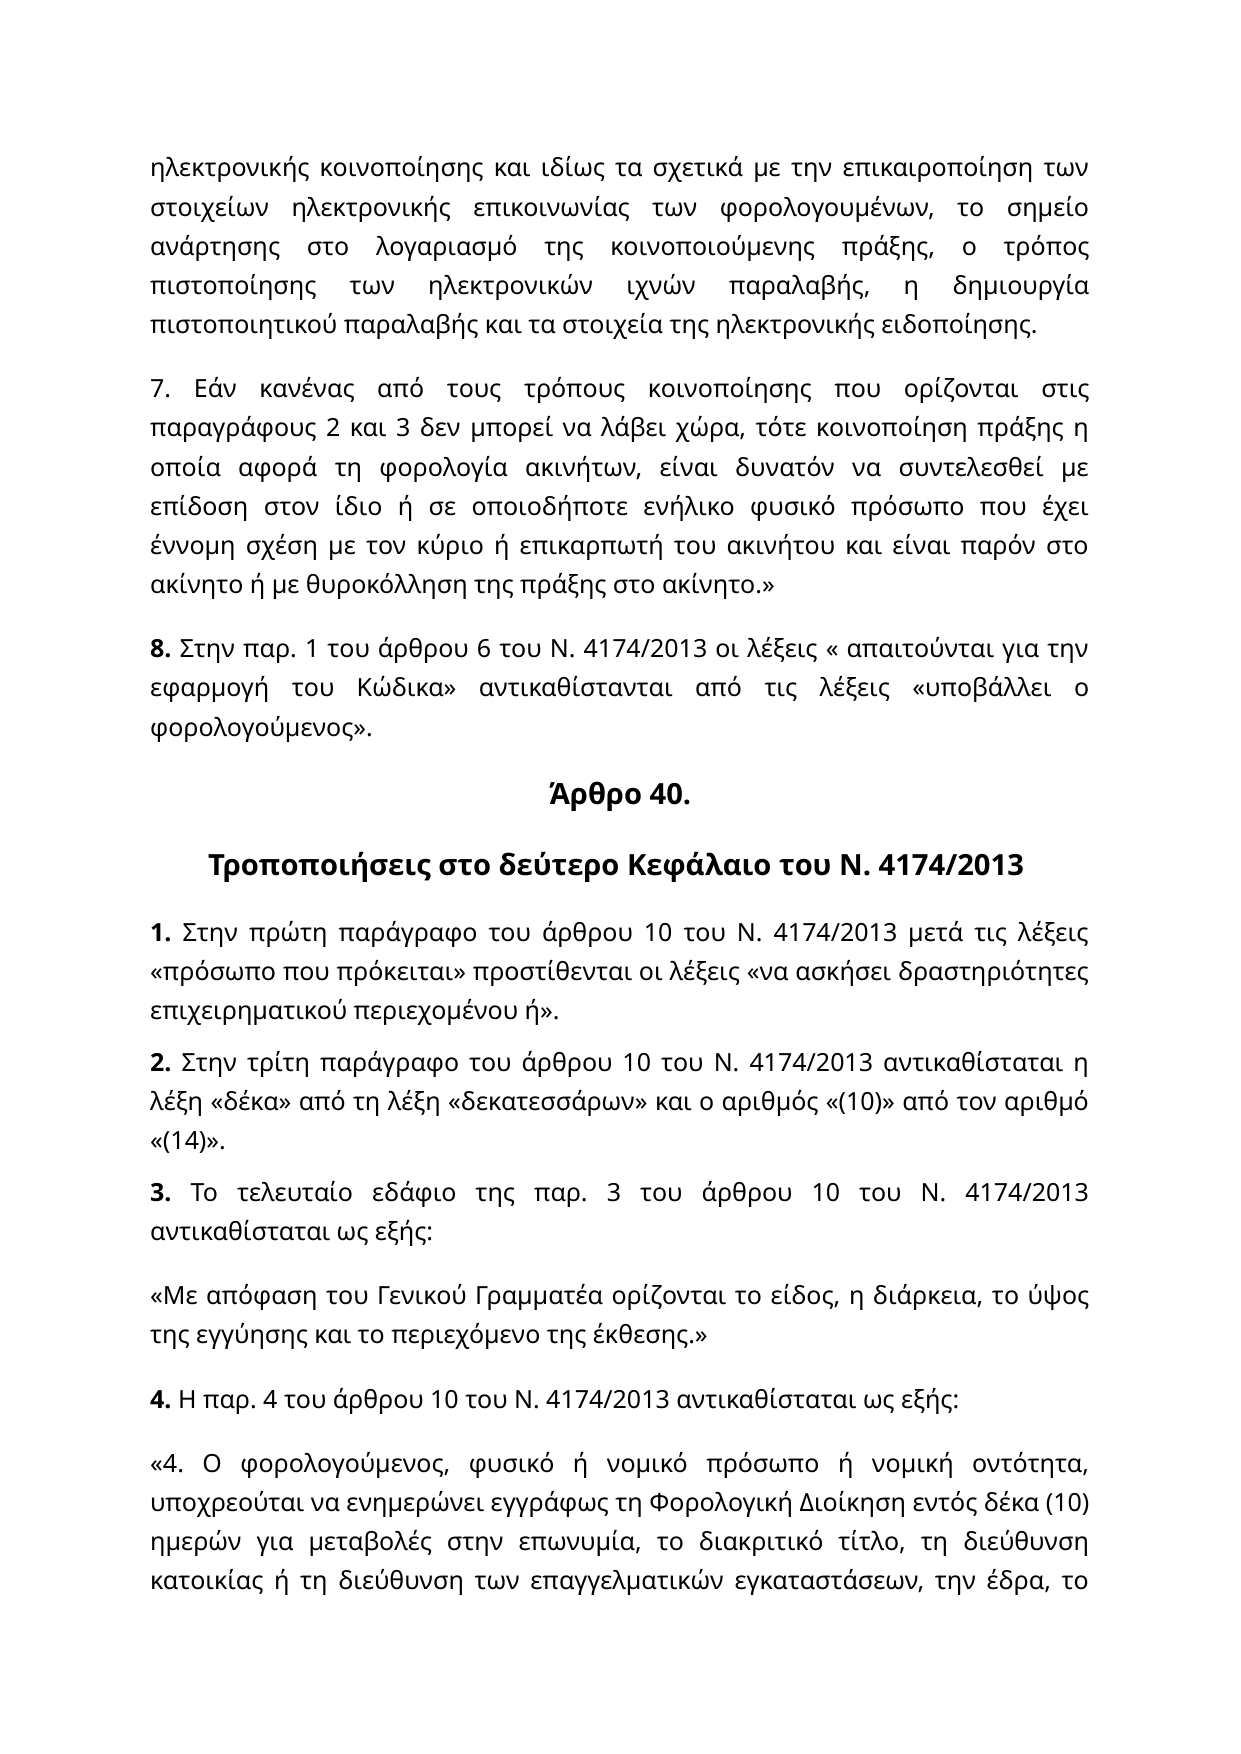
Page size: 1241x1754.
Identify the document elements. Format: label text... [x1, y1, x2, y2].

text «Με απόφαση του Γενικού Γραμματέα ορίζονται το είδος, η διάρκεια, το ύψος της εγγύησης και το περιεχόμενο της έκθεσης.» [150, 1278, 1090, 1351]
subtitle Άρθρο 40. [150, 773, 1090, 813]
text 8. Στην παρ. 1 του άρθρου 6 του Ν. 4174/2013 οι λέξεις « απαιτούνται για την εφαρμογή του Κώδικα» αντικαθίστανται από τις λέξεις «υποβάλλει ο φορολογούμενος». [150, 631, 1090, 743]
subtitle Τροποποιήσεις στο δεύτερο Κεφάλαιο του Ν. 4174/2013 [150, 844, 1090, 884]
text 7. Εάν κανένας από τους τρόπους κοινοποίησης που ορίζονται στις παραγράφους 2 και 3 δεν μπορεί να λάβει χώρα, τότε κοινοποίηση πράξης η οποία αφορά τη φορολογία ακινήτων, είναι δυνατόν να συντελεσθεί με επίδοση στον ίδιο ή σε οποιοδήποτε ενήλικο φυσικό πρόσωπο που έχει έννομη σχέση με τον κύριο ή επικαρπωτή του ακινήτου και είναι παρόν στο ακίνητο ή με θυροκόλληση της πράξης στο ακίνητο.» [150, 371, 1090, 601]
text ηλεκτρονικής κοινοποίησης και ιδίως τα σχετικά με την επικαιροποίηση των στοιχείων ηλεκτρονικής επικοινωνίας των φορολογουμένων, το σημείο ανάρτησης στο λογαριασμό της κοινοποιούμενης πράξης, ο τρόπος πιστοποίησης των ηλεκτρονικών ιχνών παραλαβής, η δημιουργία πιστοποιητικού παραλαβής και τα στοιχεία της ηλεκτρονικής ειδοποίησης. [150, 150, 1090, 341]
text 2. Στην τρίτη παράγραφο του άρθρου 10 του Ν. 4174/2013 αντικαθίσταται η λέξη «δέκα» από τη λέξη «δεκατεσσάρων» και ο αριθμός «(10)» από τον αριθμό «(14)». [150, 1044, 1090, 1157]
text 4. Η παρ. 4 του άρθρου 10 του Ν. 4174/2013 αντικαθίσταται ως εξής: [150, 1381, 1090, 1415]
text «4. Ο φορολογούμενος, φυσικό ή νομικό πρόσωπο ή νομική οντότητα, υποχρεούται να ενημερώνει εγγράφως τη Φορολογική Διοίκηση εντός δέκα (10) ημερών για μεταβολές στην επωνυμία, το διακριτικό τίτλο, τη διεύθυνση κατοικίας ή τη διεύθυνση των επαγγελματικών εγκαταστάσεων, την έδρα, το [150, 1445, 1090, 1597]
text 1. Στην πρώτη παράγραφο του άρθρου 10 του Ν. 4174/2013 μετά τις λέξεις «πρόσωπο που πρόκειται» προστίθενται οι λέξεις «να ασκήσει δραστηριότητες επιχειρηματικού περιεχομένου ή». [150, 914, 1090, 1027]
text 3. Το τελευταίο εδάφιο της παρ. 3 του άρθρου 10 του Ν. 4174/2013 αντικαθίσταται ως εξής: [150, 1174, 1090, 1248]
